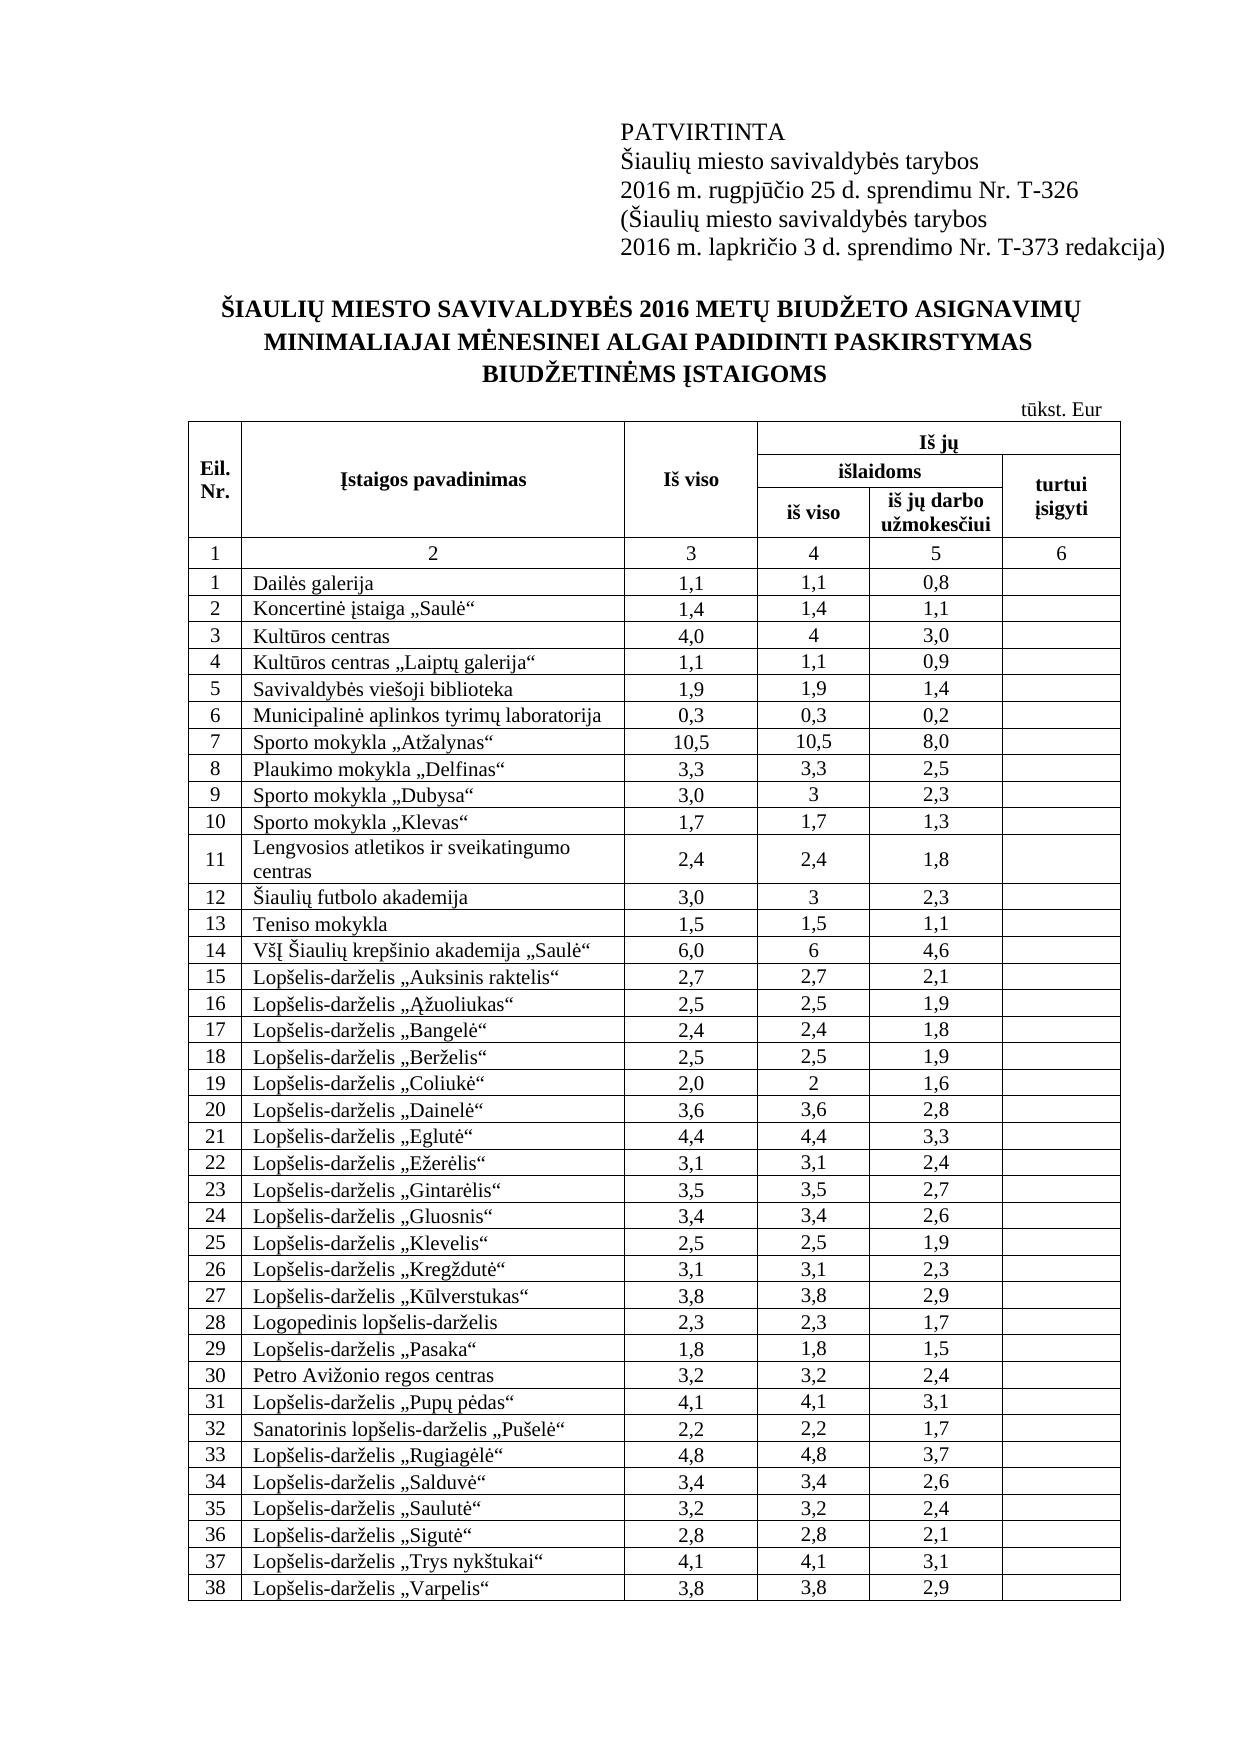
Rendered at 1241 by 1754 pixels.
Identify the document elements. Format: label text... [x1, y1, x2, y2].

table_cell 3,0 [625, 782, 757, 807]
table_cell [1003, 1043, 1120, 1069]
table_cell 2,8 [625, 1521, 757, 1547]
table_cell [1003, 1548, 1120, 1573]
table_cell 3,5 [758, 1176, 869, 1202]
table_cell [1003, 1176, 1120, 1202]
table_cell 18 [189, 1043, 241, 1069]
table_cell 1,9 [870, 1229, 1002, 1255]
table_cell Sporto mokykla „Dubysa“ [242, 782, 624, 807]
table_cell 38 [189, 1575, 241, 1600]
table_cell Lopšelis-darželis „Coliukė“ [242, 1070, 624, 1095]
table_cell 0,8 [870, 569, 1002, 594]
table_cell 6 [758, 937, 869, 962]
table_cell 1 [189, 569, 241, 594]
table_cell 2,4 [625, 1017, 757, 1042]
table_cell 15 [189, 964, 241, 989]
table_cell 2,5 [758, 1043, 869, 1069]
table_cell 1,1 [758, 569, 869, 594]
table_cell tūkst. Eur [1002, 388, 1120, 421]
table_cell [1003, 1150, 1120, 1175]
table_cell 3 [758, 884, 869, 909]
table_cell 1,7 [758, 808, 869, 834]
table_cell [870, 388, 1002, 421]
table_cell 4,8 [758, 1442, 869, 1467]
table_cell 3,1 [870, 1548, 1002, 1573]
table_cell 0,3 [625, 702, 757, 727]
table_cell 1,1 [870, 596, 1002, 621]
table_cell 3,4 [758, 1468, 869, 1494]
table_cell 4,0 [625, 622, 757, 648]
table_cell 1,1 [625, 569, 757, 594]
table_cell Lopšelis-darželis „Klevelis“ [242, 1229, 624, 1255]
table_cell 3,5 [625, 1176, 757, 1202]
table_cell [1003, 622, 1120, 648]
table_cell 3,7 [870, 1442, 1002, 1467]
table_cell Sporto mokykla „Klevas“ [242, 808, 624, 834]
table_cell 2,0 [625, 1070, 757, 1095]
table_cell Lopšelis-darželis „Gintarėlis“ [242, 1176, 624, 1202]
table_cell 3,2 [625, 1495, 757, 1520]
table_cell [1003, 755, 1120, 781]
text PATVIRTINTA [620, 117, 1181, 146]
table_cell 32 [189, 1415, 241, 1441]
table_cell 3 [189, 622, 241, 648]
table_cell 2,7 [870, 1176, 1002, 1202]
table_cell 2,6 [870, 1468, 1002, 1494]
table_cell Lopšelis-darželis „Ąžuoliukas“ [242, 990, 624, 1016]
table_cell 31 [189, 1389, 241, 1414]
table_cell 3,4 [758, 1203, 869, 1228]
table_cell [1003, 1017, 1120, 1042]
table_cell Lopšelis-darželis „Dainelė“ [242, 1096, 624, 1122]
table_cell 1,9 [870, 990, 1002, 1016]
table_cell 2 [242, 538, 624, 568]
table_cell 27 [189, 1282, 241, 1308]
table_cell Lopšelis-darželis „Saulutė“ [242, 1495, 624, 1520]
table_cell 36 [189, 1521, 241, 1547]
table_cell Lopšelis-darželis „Bangelė“ [242, 1017, 624, 1042]
table_cell Sanatorinis lopšelis-darželis „Pušelė“ [242, 1415, 624, 1441]
table_cell 0,9 [870, 649, 1002, 674]
table_cell 1,4 [870, 675, 1002, 701]
table_cell [1003, 675, 1120, 701]
table_cell 2,5 [625, 1229, 757, 1255]
table_cell Kultūros centras „Laiptų galerija“ [242, 649, 624, 674]
table_cell Lopšelis-darželis „Berželis“ [242, 1043, 624, 1069]
table_cell iš jų darbo užmokesčiui [870, 488, 1002, 537]
table_cell 2,4 [758, 1017, 869, 1042]
table_cell turtui įsigyti [1003, 455, 1120, 537]
table_cell Lopšelis-darželis „Varpelis“ [242, 1575, 624, 1600]
table_cell [1003, 1575, 1120, 1600]
table_cell 3,8 [758, 1575, 869, 1600]
table_cell 2,9 [870, 1575, 1002, 1600]
table_cell 6 [189, 702, 241, 727]
table_cell 1,8 [870, 1017, 1002, 1042]
table_cell [1003, 1256, 1120, 1281]
table_cell Lopšelis-darželis „Auksinis raktelis“ [242, 964, 624, 989]
table_cell 4,1 [758, 1389, 869, 1414]
table_cell 3,2 [625, 1362, 757, 1387]
table_cell [1003, 964, 1120, 989]
table_cell 4,1 [625, 1548, 757, 1573]
table_cell Kultūros centras [242, 622, 624, 648]
text (Šiaulių miesto savivaldybės tarybos [620, 204, 1181, 232]
table_cell 1,1 [758, 649, 869, 674]
table_cell 2,5 [625, 1043, 757, 1069]
table_cell 1,7 [870, 1309, 1002, 1334]
table_cell 2,4 [870, 1495, 1002, 1520]
table_cell [1003, 1521, 1120, 1547]
table_cell 16 [189, 990, 241, 1016]
table_cell [189, 388, 242, 421]
table_cell Lopšelis-darželis „Kregždutė“ [242, 1256, 624, 1281]
table_cell [1003, 835, 1120, 883]
table_cell 20 [189, 1096, 241, 1122]
table_cell [1003, 1335, 1120, 1361]
table_cell [1003, 1229, 1120, 1255]
table_cell 0,2 [870, 702, 1002, 727]
table_cell [625, 388, 757, 421]
table_cell 4 [758, 622, 869, 648]
table_cell 3,2 [758, 1362, 869, 1387]
table_cell [1003, 569, 1120, 594]
table_cell 2,9 [870, 1282, 1002, 1308]
table_cell 3 [758, 782, 869, 807]
table_cell 23 [189, 1176, 241, 1202]
table_cell 19 [189, 1070, 241, 1095]
table_cell [1003, 1096, 1120, 1122]
table_cell VšĮ Šiaulių krepšinio akademija „Saulė“ [242, 937, 624, 962]
table_cell 8 [189, 755, 241, 781]
table_cell [1003, 702, 1120, 727]
table_cell 4,4 [758, 1123, 869, 1148]
table_cell [1003, 1070, 1120, 1095]
table_cell 12 [189, 884, 241, 909]
table_cell 17 [189, 1017, 241, 1042]
table_cell 2 [189, 596, 241, 621]
text 2016 m. lapkričio 3 d. sprendimo Nr. T-373 redakcija) [620, 232, 1181, 261]
table_header ŠIAULIŲ MIESTO SAVIVALDYBĖS 2016 METŲ BIUDŽETO ASIGNAVIMŲ [189, 290, 1120, 323]
table_cell 1,4 [758, 596, 869, 621]
table_cell 1 [189, 538, 241, 568]
table_cell 2,2 [758, 1415, 869, 1441]
table_cell 3,1 [870, 1389, 1002, 1414]
table_cell 3,1 [758, 1256, 869, 1281]
table_cell Sporto mokykla „Atžalynas“ [242, 729, 624, 754]
table_cell 14 [189, 937, 241, 962]
table_cell 37 [189, 1548, 241, 1573]
table_cell 35 [189, 1495, 241, 1520]
table_cell 1,5 [870, 1335, 1002, 1361]
table_cell 2,5 [758, 990, 869, 1016]
table_cell 4,1 [625, 1389, 757, 1414]
table_cell Lopšelis-darželis „Eglutė“ [242, 1123, 624, 1148]
table_cell 3,1 [625, 1150, 757, 1175]
table_cell [1003, 1389, 1120, 1414]
table_cell 3,0 [870, 622, 1002, 648]
table_cell [1003, 884, 1120, 909]
table_cell 6 [1003, 538, 1120, 568]
table_cell iš viso [758, 488, 869, 537]
table_cell 3,8 [758, 1282, 869, 1308]
table_cell 1,9 [758, 675, 869, 701]
table_cell 3,4 [625, 1203, 757, 1228]
table_cell 26 [189, 1256, 241, 1281]
table_cell Dailės galerija [242, 569, 624, 594]
table_cell 33 [189, 1442, 241, 1467]
table_cell Plaukimo mokykla „Delfinas“ [242, 755, 624, 781]
table_cell Šiaulių futbolo akademija [242, 884, 624, 909]
table_cell 2,3 [870, 782, 1002, 807]
table_cell 2,7 [625, 964, 757, 989]
table_cell 3,3 [870, 1123, 1002, 1148]
table_cell Logopedinis lopšelis-darželis [242, 1309, 624, 1334]
table_cell 13 [189, 910, 241, 936]
table_cell 5 [870, 538, 1002, 568]
table_cell 2,1 [870, 1521, 1002, 1547]
table_cell 2,5 [870, 755, 1002, 781]
table_cell 2,8 [870, 1096, 1002, 1122]
table_cell Lopšelis-darželis „Pasaka“ [242, 1335, 624, 1361]
table_cell 4 [758, 538, 869, 568]
table_cell Lopšelis-darželis „Kūlverstukas“ [242, 1282, 624, 1308]
table_cell 0,3 [758, 702, 869, 727]
table_cell 4,8 [625, 1442, 757, 1467]
table_cell 1,7 [870, 1415, 1002, 1441]
table_cell Lengvosios atletikos ir sveikatingumo centras [242, 835, 624, 883]
table_cell [1003, 808, 1120, 834]
table_cell 34 [189, 1468, 241, 1494]
table_cell 2,5 [758, 1229, 869, 1255]
table_cell [1003, 937, 1120, 962]
table_cell 2,3 [758, 1309, 869, 1334]
table_cell 24 [189, 1203, 241, 1228]
table_cell 1,1 [870, 910, 1002, 936]
table_cell Lopšelis-darželis „Ežerėlis“ [242, 1150, 624, 1175]
table_cell [1003, 1123, 1120, 1148]
table_cell 2,4 [870, 1362, 1002, 1387]
table_cell 2,4 [625, 835, 757, 883]
table_cell 5 [189, 675, 241, 701]
table_cell Savivaldybės viešoji biblioteka [242, 675, 624, 701]
table_cell 1,3 [870, 808, 1002, 834]
table_cell 8,0 [870, 729, 1002, 754]
table_cell 1,7 [625, 808, 757, 834]
table_cell [1003, 1203, 1120, 1228]
table_cell 7 [189, 729, 241, 754]
table_cell [242, 388, 624, 421]
text Šiaulių miesto savivaldybės tarybos [620, 146, 1181, 175]
table_cell 3,4 [625, 1468, 757, 1494]
table_cell 2,3 [870, 1256, 1002, 1281]
table_cell 1,8 [758, 1335, 869, 1361]
table_cell [1003, 1495, 1120, 1520]
table_cell Įstaigos pavadinimas [242, 422, 624, 537]
table_cell 4 [189, 649, 241, 674]
table_cell Lopšelis-darželis „Salduvė“ [242, 1468, 624, 1494]
table_cell 2,3 [625, 1309, 757, 1334]
table_cell Lopšelis-darželis „Pupų pėdas“ [242, 1389, 624, 1414]
table_cell [1003, 1442, 1120, 1467]
table_cell 2,3 [870, 884, 1002, 909]
table_cell Lopšelis-darželis „Sigutė“ [242, 1521, 624, 1547]
table_cell 9 [189, 782, 241, 807]
table_cell 6,0 [625, 937, 757, 962]
table_cell [1003, 649, 1120, 674]
table_cell [1003, 1282, 1120, 1308]
table_cell Lopšelis-darželis „Gluosnis“ [242, 1203, 624, 1228]
table_cell 2,7 [758, 964, 869, 989]
table_cell 3,6 [625, 1096, 757, 1122]
table_cell 3,2 [758, 1495, 869, 1520]
table_cell [1003, 1415, 1120, 1441]
table_cell [1003, 1468, 1120, 1494]
table_cell 29 [189, 1335, 241, 1361]
table_cell išlaidoms [758, 455, 1002, 487]
table_cell MINIMALIAJAI MĖNESINEI ALGAI PADIDINTI PASKIRSTYMAS [189, 323, 1120, 356]
table_cell Municipalinė aplinkos tyrimų laboratorija [242, 702, 624, 727]
table_cell Lopšelis-darželis „Trys nykštukai“ [242, 1548, 624, 1573]
table_cell Koncertinė įstaiga „Saulė“ [242, 596, 624, 621]
table_cell Teniso mokykla [242, 910, 624, 936]
table_cell 3,1 [625, 1256, 757, 1281]
table_cell 4,6 [870, 937, 1002, 962]
table_cell [758, 388, 869, 421]
table_cell 1,8 [625, 1335, 757, 1361]
table_cell [1003, 1309, 1120, 1334]
table_cell 1,9 [625, 675, 757, 701]
table_cell 3 [625, 538, 757, 568]
table_cell 10,5 [758, 729, 869, 754]
table_cell 2,1 [870, 964, 1002, 989]
table_cell 1,4 [625, 596, 757, 621]
table_cell 2,4 [758, 835, 869, 883]
table_cell 2,5 [625, 990, 757, 1016]
table_cell 1,6 [870, 1070, 1002, 1095]
table_cell 21 [189, 1123, 241, 1148]
table_cell 10,5 [625, 729, 757, 754]
table_cell 3,0 [625, 884, 757, 909]
table_cell 1,5 [758, 910, 869, 936]
table_cell 4,4 [625, 1123, 757, 1148]
table_cell 11 [189, 835, 241, 883]
table_cell 2 [758, 1070, 869, 1095]
table_cell 25 [189, 1229, 241, 1255]
table_cell 22 [189, 1150, 241, 1175]
table_cell 1,8 [870, 835, 1002, 883]
table_cell Eil. Nr. [189, 422, 241, 537]
table_cell 28 [189, 1309, 241, 1334]
table_cell BIUDŽETINĖMS ĮSTAIGOMS [189, 356, 1120, 388]
table_cell 4,1 [758, 1548, 869, 1573]
table_cell 2,6 [870, 1203, 1002, 1228]
table_cell 1,9 [870, 1043, 1002, 1069]
table_cell 3,8 [625, 1575, 757, 1600]
text 2016 m. rugpjūčio 25 d. sprendimu Nr. T-326 [620, 175, 1181, 204]
table_cell Iš viso [625, 422, 757, 537]
table_cell 30 [189, 1362, 241, 1387]
table_cell [1003, 596, 1120, 621]
table_cell [1003, 1362, 1120, 1387]
table_cell 3,1 [758, 1150, 869, 1175]
table_cell [1003, 729, 1120, 754]
table_cell 1,1 [625, 649, 757, 674]
table_cell 3,3 [625, 755, 757, 781]
table_cell Lopšelis-darželis „Rugiagėlė“ [242, 1442, 624, 1467]
table_cell 2,4 [870, 1150, 1002, 1175]
table_cell 10 [189, 808, 241, 834]
table_cell 1,5 [625, 910, 757, 936]
table_cell 3,3 [758, 755, 869, 781]
table_cell [1003, 782, 1120, 807]
table_cell [1003, 910, 1120, 936]
table_cell 3,8 [625, 1282, 757, 1308]
table_cell 3,6 [758, 1096, 869, 1122]
table_cell Petro Avižonio regos centras [242, 1362, 624, 1387]
table_cell 2,2 [625, 1415, 757, 1441]
table_cell [1003, 990, 1120, 1016]
table_cell 2,8 [758, 1521, 869, 1547]
table_cell Iš jų [758, 422, 1120, 454]
